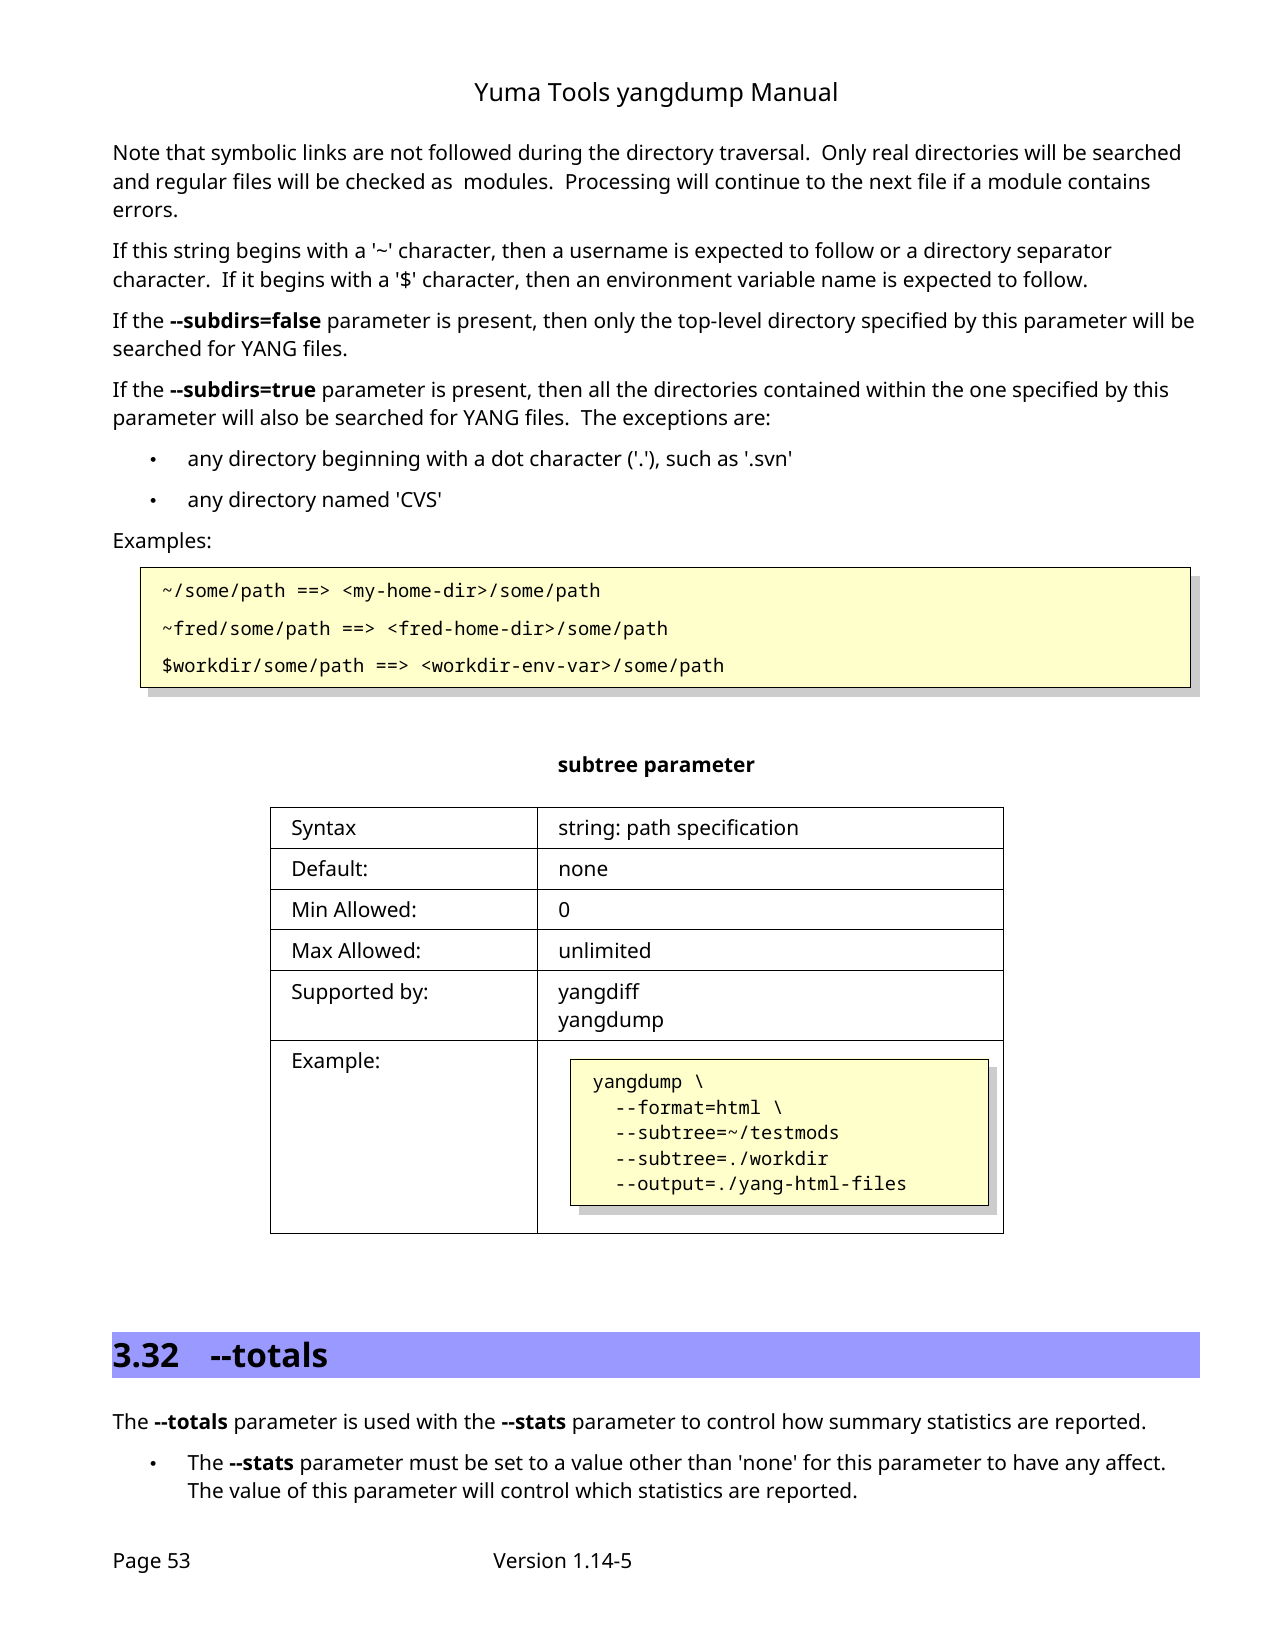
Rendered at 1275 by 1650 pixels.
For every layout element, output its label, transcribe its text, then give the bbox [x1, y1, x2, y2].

list any directory beginning with a dot character ('.'), such as '.svn' [150, 444, 1200, 473]
text Note that symbolic links are not followed during the directory traversal. Only real directories will be searched and regular files will be checked as modules. Processing will continue to the next file if a module contains errors. [112, 138, 1200, 224]
table_cell 0 [538, 890, 1003, 929]
list any directory named 'CVS' [150, 485, 1200, 514]
table_header string: path specification [538, 808, 1003, 847]
text ~fred/some/path ==> <fred-home-dir>/some/path [141, 605, 1190, 640]
table_header Syntax [271, 808, 537, 847]
text If this string begins with a '~' character, then a username is expected to follow or a directory separator character. If it begins with a '$' character, then an environment variable name is expected to follow. [112, 236, 1200, 293]
list The --stats parameter must be set to a value other than 'none' for this parameter to have any affect. The value of this parameter will control which statistics are reported. [150, 1448, 1200, 1505]
text If the --subdirs=true parameter is present, then all the directories contained within the one specified by this parameter will also be searched for YANG files. The exceptions are: [112, 375, 1200, 432]
text $workdir/some/path ==> <workdir-env-var>/some/path [141, 642, 1190, 687]
text If the --subdirs=false parameter is present, then only the top-level directory specified by this parameter will be searched for YANG files. [112, 306, 1200, 363]
table_cell Supported by: [271, 971, 537, 1040]
table_cell none [538, 849, 1003, 888]
subtitle subtree parameter [127, 750, 1185, 778]
text ~/some/path ==> <my-home-dir>/some/path [141, 568, 1190, 603]
text Examples: [112, 526, 1200, 555]
table_cell unlimited [538, 930, 1003, 970]
table_cell yangdiff yangdump [538, 971, 1003, 1040]
table_cell Min Allowed: [271, 890, 537, 929]
text The --totals parameter is used with the --stats parameter to control how summary statistics are reported. [112, 1407, 1200, 1435]
table_cell yangdump \ --format=html \ --subtree=~/testmods --subtree=./workdir --output=./yang-html-files [538, 1041, 1003, 1233]
table_cell Default: [271, 849, 537, 888]
table_cell Max Allowed: [271, 930, 537, 970]
subtitle --totals [112, 1332, 1200, 1378]
table_cell Example: [271, 1041, 537, 1233]
